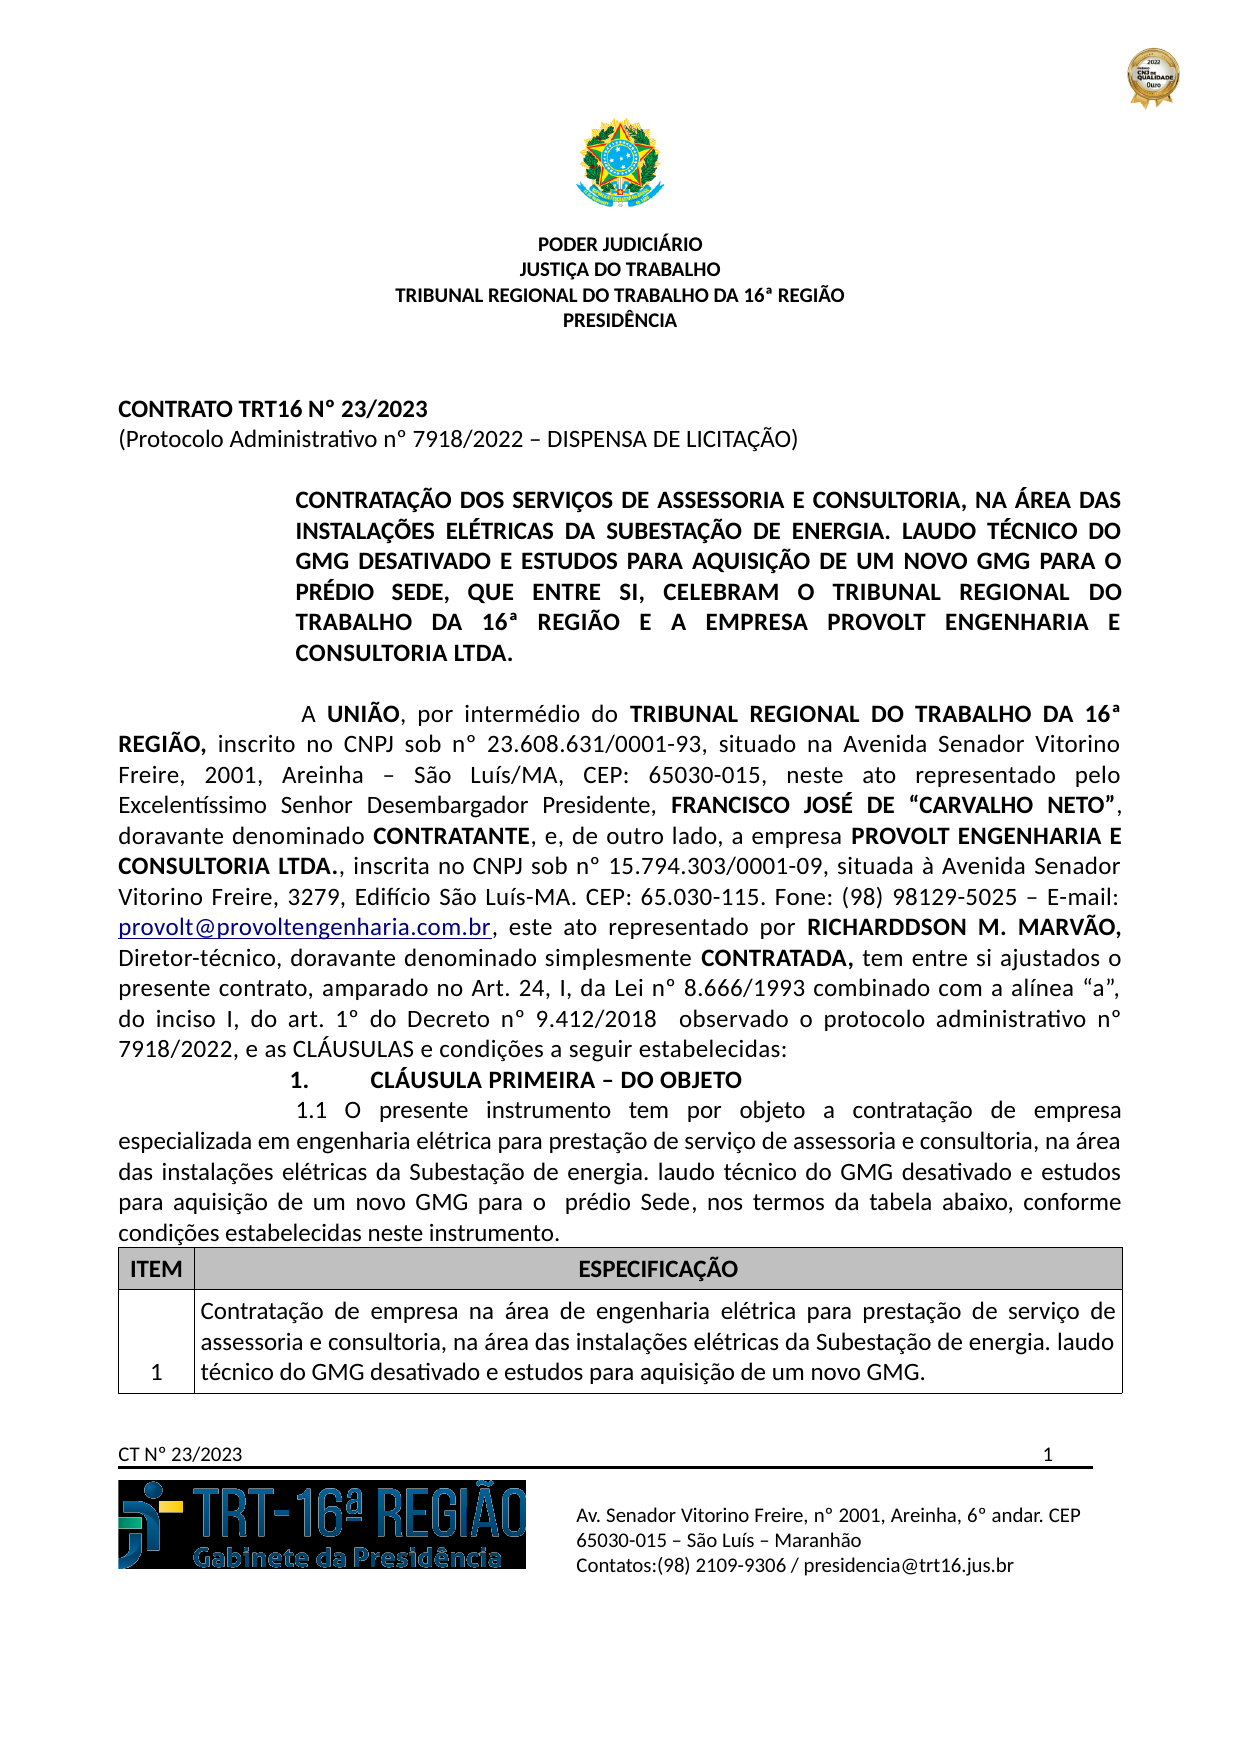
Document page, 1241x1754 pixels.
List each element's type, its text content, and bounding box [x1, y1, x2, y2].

table_header ESPECIFICAÇÃO [195, 1248, 1122, 1289]
table_header ITEM [119, 1248, 194, 1289]
picture [575, 118, 665, 207]
table_cell 1 [119, 1290, 194, 1392]
picture [1112, 36, 1191, 117]
picture [638, 190, 651, 195]
text CONTRATAÇÃO DOS SERVIÇOS DE ASSESSORIA E CONSULTORIA, NA ÁREA DAS INSTALAÇÕES ELÉTRICAS DA SUBESTAÇÃO DE ENERGIA. LAUDO TÉCNICO DO GMG DESATIVADO E ESTUDOS PARA AQUISIÇÃO DE UM NOVO GMG PARA O PRÉDIO SEDE, QUE ENTRE SI, CELEBRAM O TRIBUNAL REGIONAL DO TRABALHO DA 16ª REGIÃO E A EMPRESA PROVOLT ENGENHARIA E CONSULTORIA LTDA. [295, 484, 1122, 667]
table_cell Contratação de empresa na área de engenharia elétrica para prestação de serviço de assessoria e consultoria, na área das instalações elétricas da Subestação de energia. laudo técnico do GMG desativado e estudos para aquisição de um novo GMG. [195, 1290, 1122, 1392]
text A UNIÃO, por intermédio do TRIBUNAL REGIONAL DO TRABALHO DA 16ª REGIÃO, inscrito no CNPJ sob nº 23.608.631/0001-93, situado na Avenida Senador Vitorino Freire, 2001, Areinha – São Luís/MA, CEP: 65030-015, neste ato representado pelo Excelentíssimo Senhor Desembargador Presidente, FRANCISCO JOSÉ DE “CARVALHO NETO”, doravante denominado CONTRATANTE, e, de outro lado, a empresa PROVOLT ENGENHARIA E CONSULTORIA LTDA., inscrita no CNPJ sob nº 15.794.303/0001-09, situada à Avenida Senador Vitorino Freire, 3279, Edifício São Luís-MA. CEP: 65.030-115. Fone: (98) 98129-5025 – E-mail: provolt@provoltengenharia.com.br, este ato representado por RICHARDDSON M. MARVÃO, Diretor-técnico, doravante denominado simplesmente CONTRATADA, tem entre si ajustados o presente contrato, amparado no Art. 24, I, da Lei nº 8.666/1993 combinado com a alínea “a”, do inciso I, do art. 1º do Decreto nº 9.412/2018 observado o protocolo administrativo nº 7918/2022, e as CLÁUSULAS e condições a seguir estabelecidas: [118, 698, 1122, 1064]
text CONTRATO TRT16 Nº 23/2023 [118, 393, 1122, 423]
text (Protocolo Administrativo nº 7918/2022 – DISPENSA DE LICITAÇÃO) [118, 423, 1122, 454]
text 1.1 O presente instrumento tem por objeto a contratação de empresa especializada em engenharia elétrica para prestação de serviço de assessoria e consultoria, na área das instalações elétricas da Subestação de energia. laudo técnico do GMG desativado e estudos para aquisição de um novo GMG para o prédio Sede, nos termos da tabela abaixo, conforme condições estabelecidas neste instrumento. [118, 1095, 1122, 1247]
list CLÁUSULA PRIMEIRA – DO OBJETO [289, 1064, 1122, 1095]
